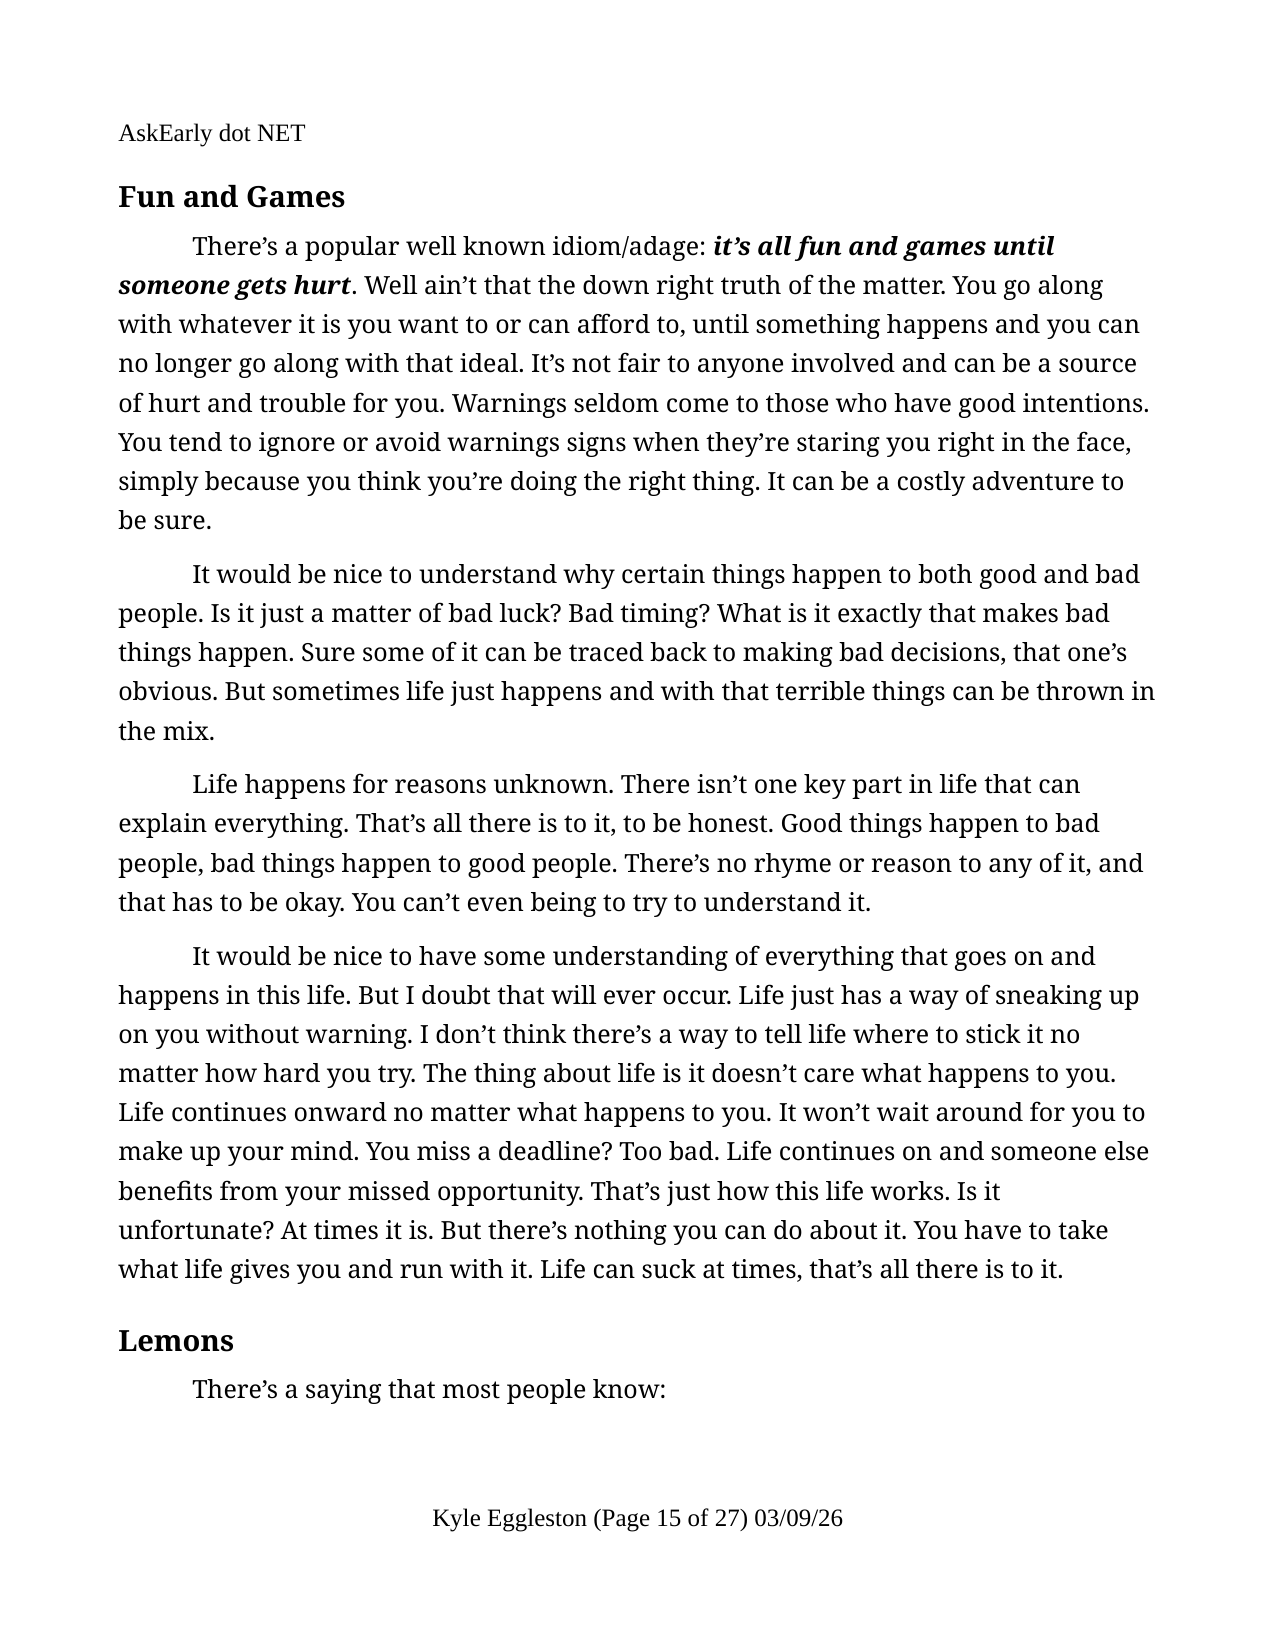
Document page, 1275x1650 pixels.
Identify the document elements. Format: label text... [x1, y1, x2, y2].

text There’s a popular well known idiom/adage: it’s all fun and games until someone gets hurt. Well ain’t that the down right truth of the matter. You go along with whatever it is you want to or can afford to, until something happens and you can no longer go along with that ideal. It’s not fair to anyone involved and can be a source of hurt and trouble for you. Warnings seldom come to those who have good intentions. You tend to ignore or avoid warnings signs when they’re staring you right in the face, simply because you think you’re doing the right thing. It can be a costly adventure to be sure. [118, 228, 1157, 537]
subtitle Lemons [118, 1320, 1157, 1359]
text It would be nice to understand why certain things happen to both good and bad people. Is it just a matter of bad luck? Bad timing? What is it exactly that makes bad things happen. Sure some of it can be traced back to making bad decisions, that one’s obvious. But sometimes life just happens and with that terrible things can be thrown in the mix. [118, 556, 1157, 747]
text There’s a saying that most people know: [118, 1372, 1157, 1406]
text Life happens for reasons unknown. There isn’t one key part in life that can explain everything. That’s all there is to it, to be honest. Good things happen to bad people, bad things happen to good people. There’s no rhyme or reason to any of it, and that has to be okay. You can’t even being to try to understand it. [118, 767, 1157, 918]
subtitle Fun and Games [118, 176, 1157, 216]
text It would be nice to have some understanding of everything that goes on and happens in this life. But I doubt that will ever occur. Life just has a way of sneaking up on you without warning. I don’t think there’s a way to tell life where to stick it no matter how hard you try. The thing about life is it doesn’t care what happens to you. Life continues onward no matter what happens to you. It won’t wait around for you to make up your mind. You miss a deadline? Too bad. Life continues on and someone else benefits from your missed opportunity. That’s just how this life works. Is it unfortunate? At times it is. But there’s nothing you can do about it. You have to take what life gives you and run with it. Life can suck at times, that’s all there is to it. [118, 938, 1157, 1286]
